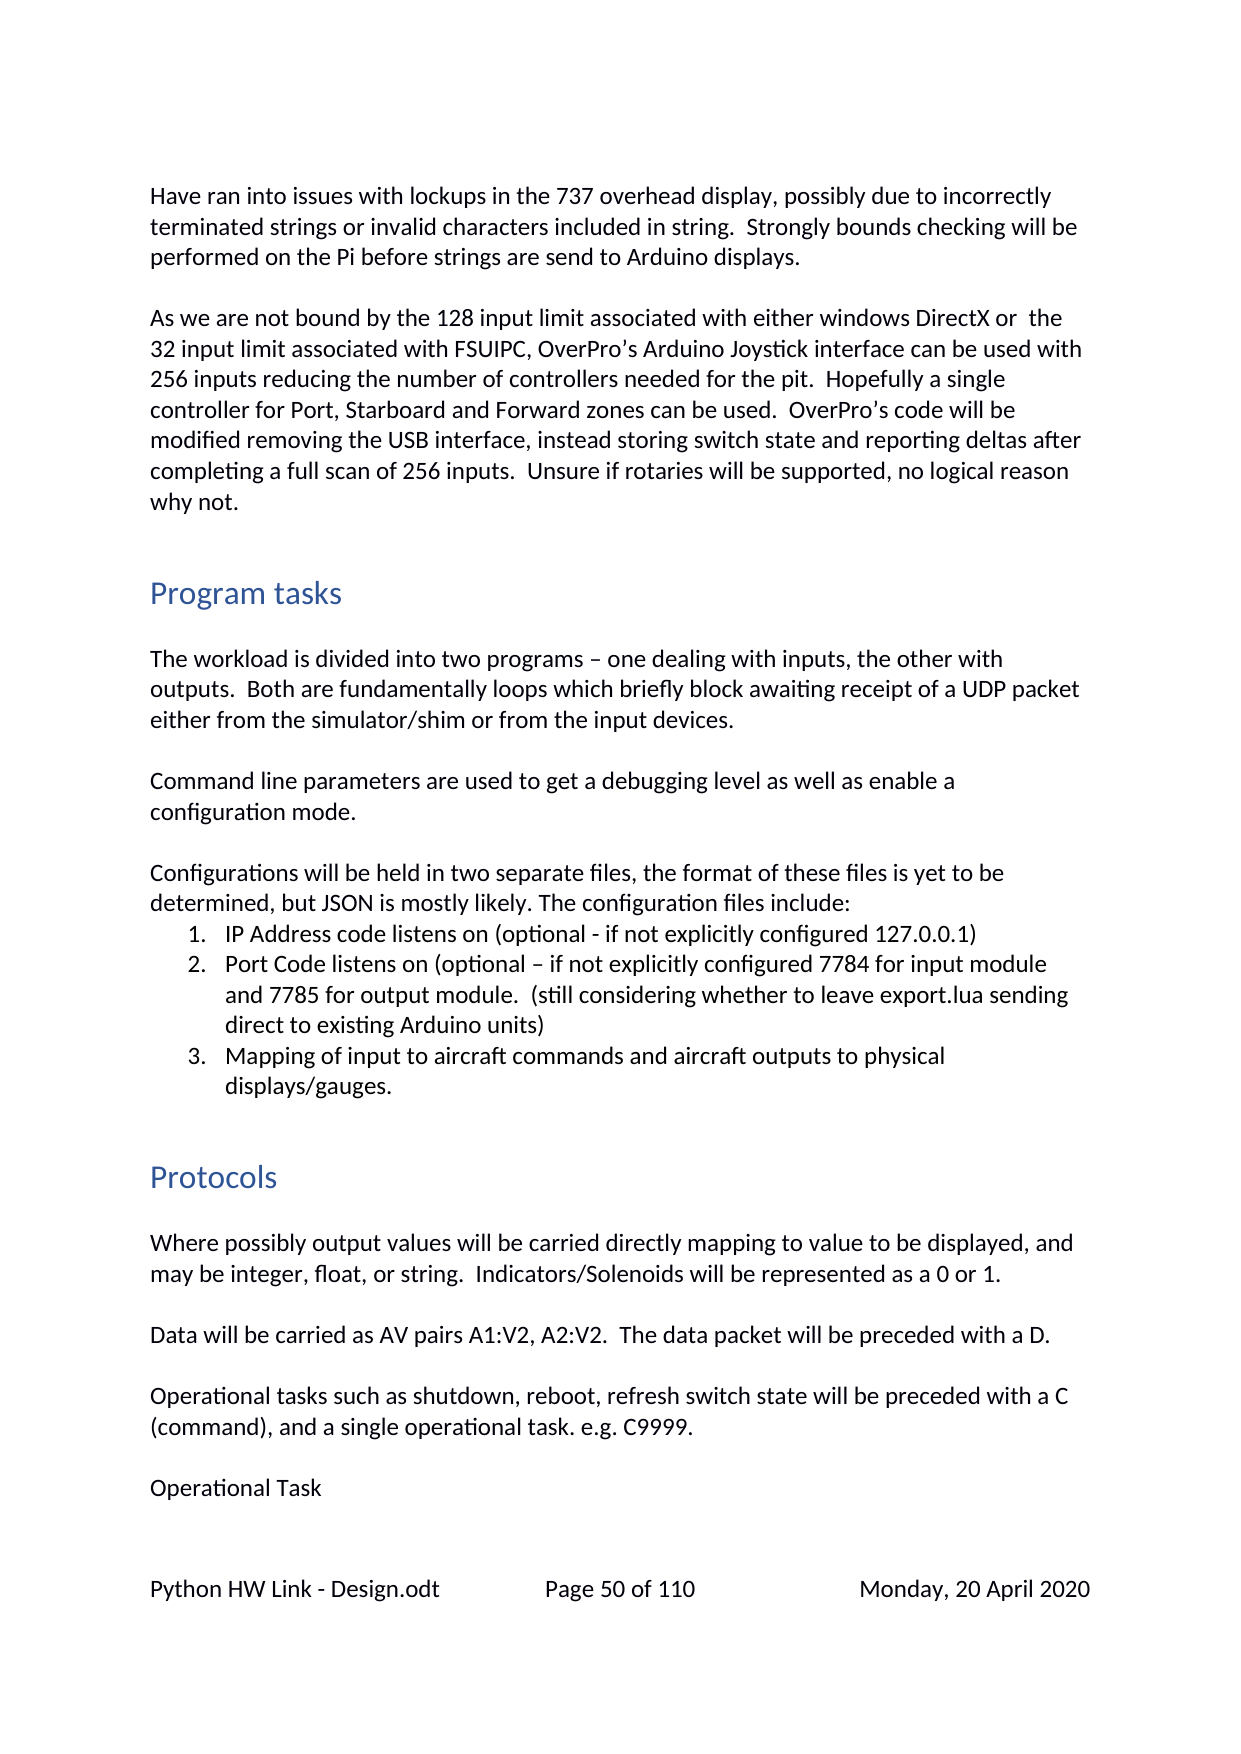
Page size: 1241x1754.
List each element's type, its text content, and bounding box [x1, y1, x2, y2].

text Command line parameters are used to get a debugging level as well as enable a configuration mode. [150, 765, 1090, 826]
text Operational tasks such as shutdown, reboot, refresh switch state will be preceded with a C (command), and a single operational task. e.g. C9999. [150, 1380, 1090, 1441]
text Data will be carried as AV pairs A1:V2, A2:V2. The data packet will be preceded with a D. [150, 1319, 1090, 1350]
subtitle Protocols [150, 1156, 1090, 1197]
text Have ran into issues with lockups in the 737 overhead display, possibly due to incorrectly terminated strings or invalid characters included in string. Strongly bounds checking will be performed on the Pi before strings are send to Arduino displays. [150, 181, 1090, 272]
text Configurations will be held in two separate files, the format of these files is yet to be determined, but JSON is mostly likely. The configuration files include: [150, 857, 1090, 918]
list Mapping of input to aircraft commands and aircraft outputs to physical displays/gauges. [187, 1040, 1090, 1101]
list Port Code listens on (optional – if not explicitly configured 7784 for input module and 7785 for output module. (still considering whether to leave export.lua sending direct to existing Arduino units) [187, 948, 1090, 1040]
text The workload is divided into two programs – one dealing with inputs, the other with outputs. Both are fundamentally loops which briefly block awaiting receipt of a UDP packet either from the simulator/shim or from the input devices. [150, 643, 1090, 734]
text As we are not bound by the 128 input limit associated with either windows DirectX or the 32 input limit associated with FSUIPC, OverPro’s Arduino Joystick interface can be used with 256 inputs reducing the number of controllers needed for the pit. Hopefully a single controller for Port, Starboard and Forward zones can be used. OverPro’s code will be modified removing the USB interface, instead storing switch state and reporting deltas after completing a full scan of 256 inputs. Unsure if rotaries will be supported, no logical reason why not. [150, 303, 1090, 516]
text Operational Task [150, 1472, 1090, 1502]
subtitle Program tasks [150, 572, 1090, 612]
text Where possibly output values will be carried directly mapping to value to be displayed, and may be integer, float, or string. Indicators/Solenoids will be represented as a 0 or 1. [150, 1228, 1090, 1289]
list IP Address code listens on (optional - if not explicitly configured 127.0.0.1) [187, 918, 1090, 948]
